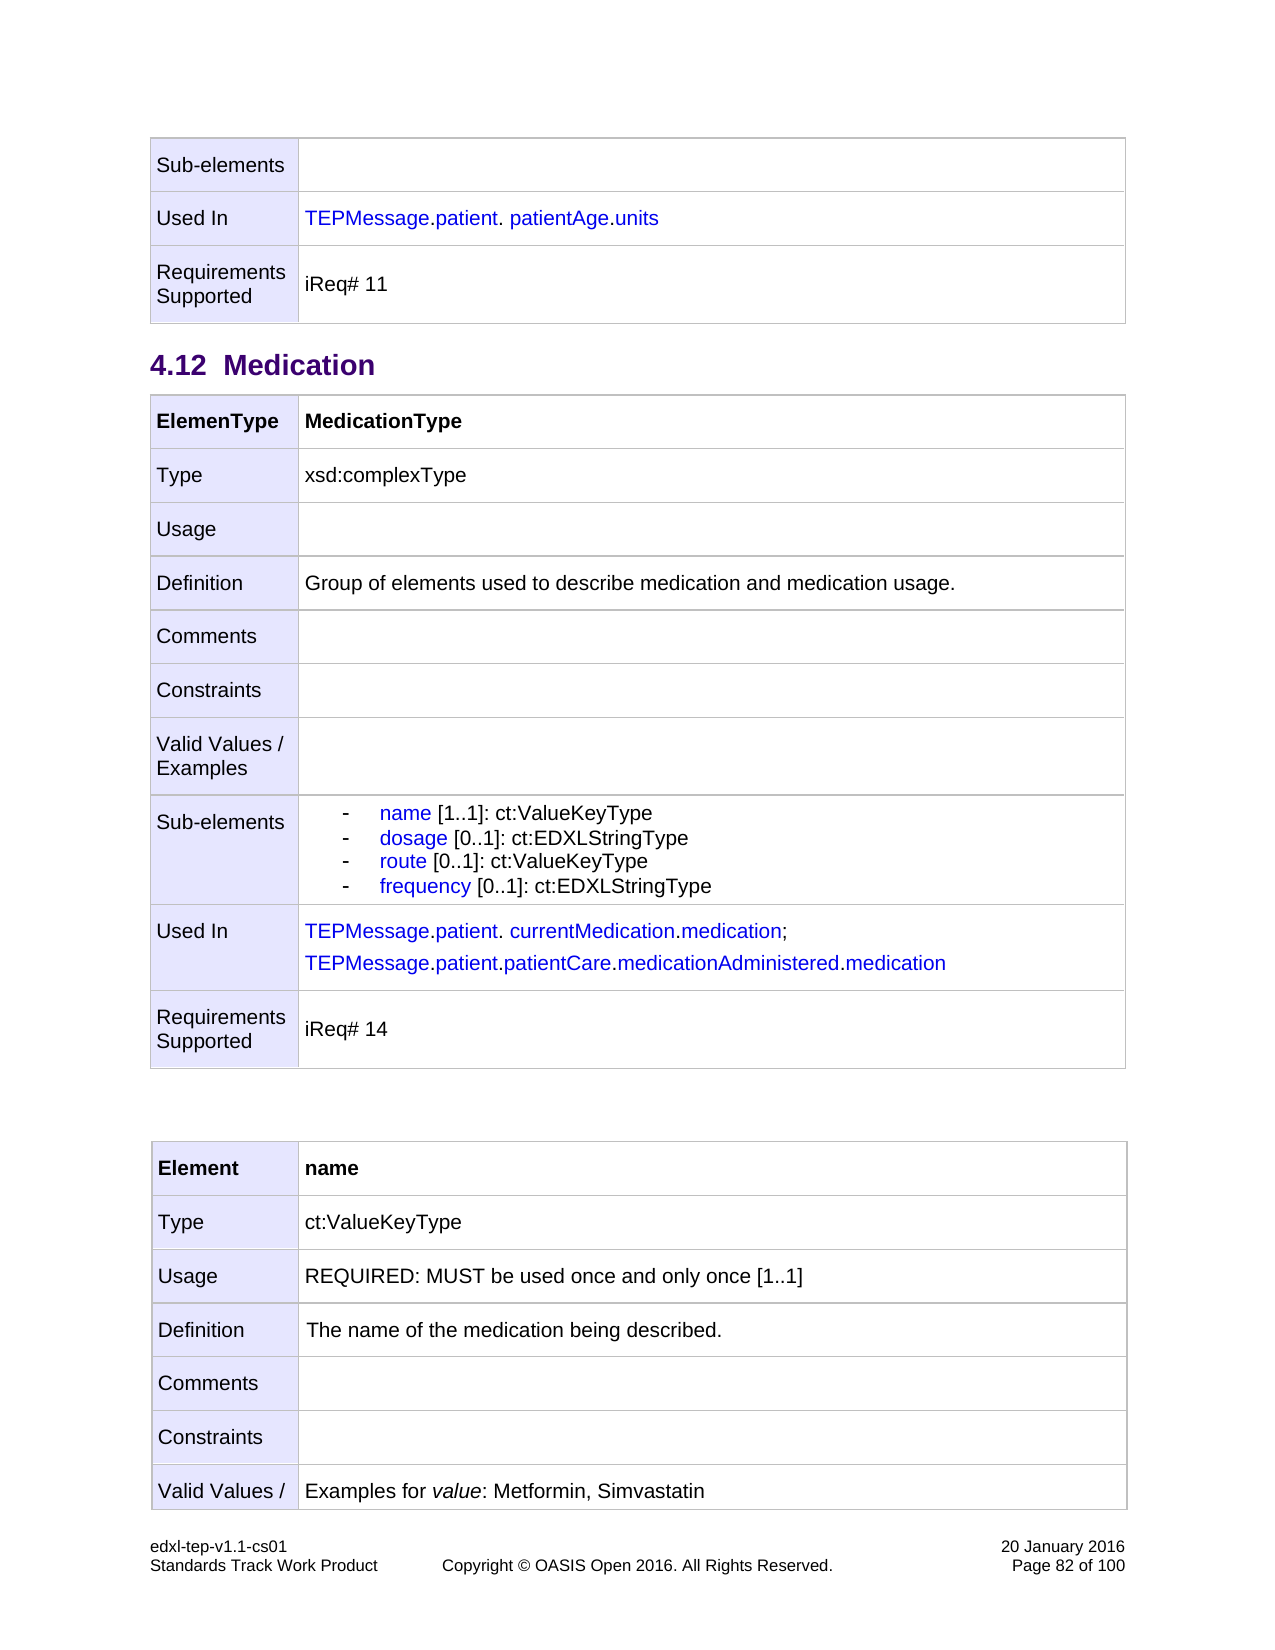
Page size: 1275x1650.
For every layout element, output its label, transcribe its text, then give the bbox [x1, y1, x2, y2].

table_cell ct:ValueKeyType [299, 1196, 1126, 1248]
table_cell Valid Values / [153, 1465, 298, 1509]
table_cell iReq# 11 [299, 245, 1125, 322]
table_cell name [1..1]: ct:ValueKeyType dosage [0..1]: ct:EDXLStringType route [0..1]: ct:ValueKeyType frequency [0..1]: ct:EDXLStringType [299, 794, 1125, 904]
table_cell xsd:complexType [299, 448, 1125, 502]
table_cell [299, 1411, 1126, 1463]
table_cell Definition [151, 557, 298, 609]
table_cell [299, 139, 1125, 191]
table_cell [299, 609, 1125, 663]
table_header ElemenType [151, 396, 298, 448]
table_cell Type [153, 1196, 298, 1248]
table_cell The name of the medication being described. [299, 1304, 1126, 1356]
table_cell Sub-elements [151, 139, 298, 191]
table_cell iReq# 14 [299, 990, 1125, 1067]
table_header Element [153, 1142, 298, 1195]
table_cell Used In [151, 905, 298, 990]
table_header MedicationType [299, 396, 1125, 448]
table_cell Sub-elements [151, 796, 298, 904]
table_cell Usage [151, 503, 298, 555]
table_cell REQUIRED: MUST be used once and only once [1..1] [299, 1250, 1126, 1302]
table_cell TEPMessage.patient. currentMedication.medication; TEPMessage.patient.patientCare.medicationAdministered.medication [299, 904, 1125, 990]
table_cell Comments [153, 1357, 298, 1410]
table_cell TEPMessage.patient. patientAge.units [299, 191, 1125, 245]
table_cell Examples for value: Metformin, Simvastatin [299, 1465, 1126, 1509]
table_cell Definition [153, 1304, 298, 1356]
table_cell Requirements Supported [151, 991, 298, 1067]
table_cell Usage [153, 1250, 298, 1302]
table_cell Valid Values / Examples [151, 718, 298, 794]
table_cell [299, 502, 1125, 555]
table_cell Used In [151, 192, 298, 245]
table_cell [299, 663, 1125, 717]
subtitle Medication [150, 348, 1125, 382]
table_cell Type [151, 449, 298, 502]
table_cell Constraints [151, 664, 298, 717]
table_cell Group of elements used to describe medication and medication usage. [299, 555, 1125, 609]
table_cell [299, 717, 1125, 794]
table_cell Constraints [153, 1411, 298, 1463]
table_cell Requirements Supported [151, 246, 298, 322]
table_cell Comments [151, 611, 298, 663]
table_cell [299, 1357, 1126, 1410]
table_header name [299, 1142, 1126, 1195]
